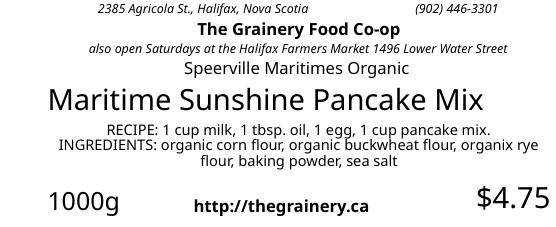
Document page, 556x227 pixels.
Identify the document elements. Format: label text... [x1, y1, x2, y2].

table_header 2385 Agricola St., Halifax, Nova Scotia (902) 446-3301 The Grainery Food Co-op also open Saturdays at the Halifax Farmers Market 1496 Lower Water Street [47, 0, 550, 57]
table_cell $4.75 [415, 175, 550, 217]
table_cell 1000g [47, 175, 147, 217]
table_cell Speerville Maritimes Organic Maritime Sunshine Pancake Mix RECIPE: 1 cup milk, 1 tbsp. oil, 1 egg, 1 cup pancake mix. INGREDIENTS: organic corn flour, organic buckwheat flour, organix rye flour, baking powder, sea salt [47, 57, 550, 175]
table_cell http://thegrainery.ca [147, 175, 415, 217]
